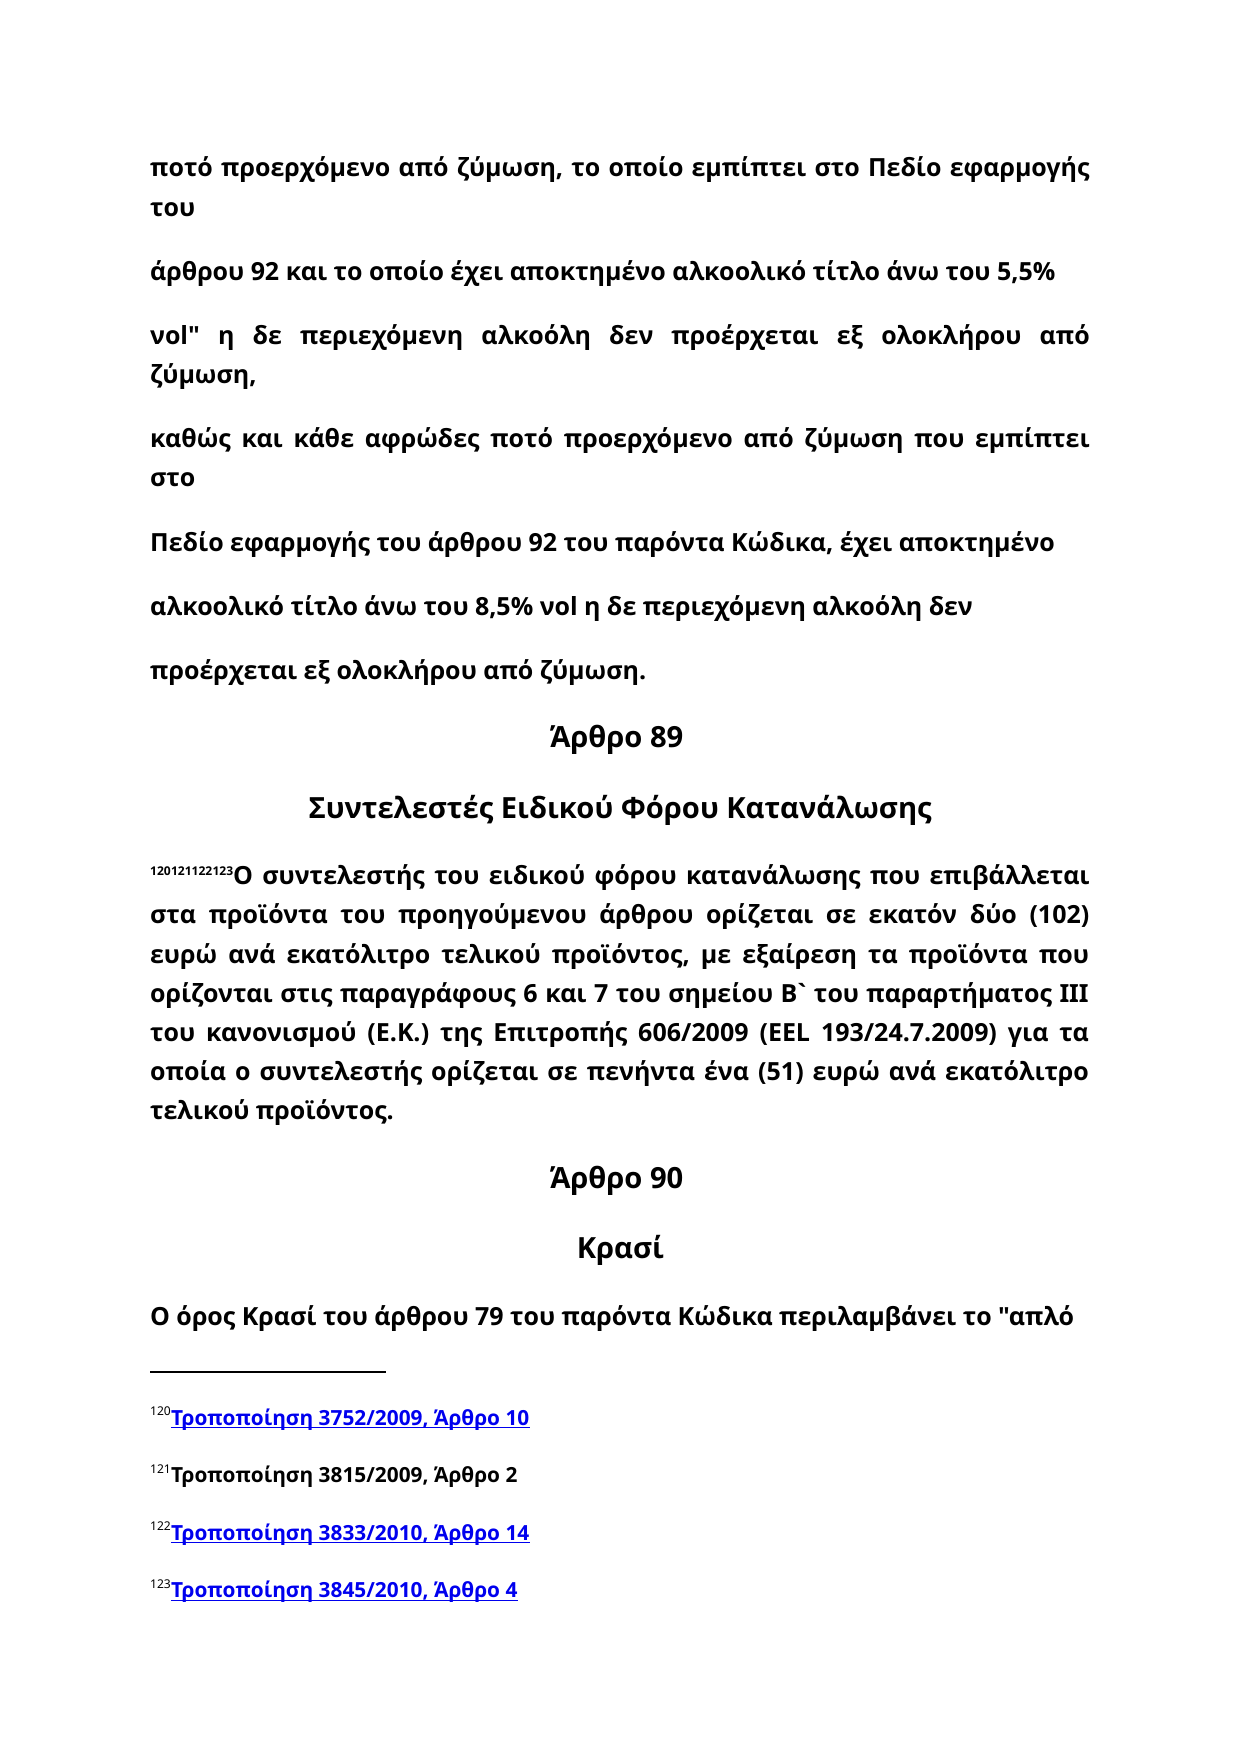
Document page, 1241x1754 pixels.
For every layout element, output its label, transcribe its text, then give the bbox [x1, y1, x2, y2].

text Ο συντελεστής του ειδικού φόρου κατανάλωσης που επιβάλλεται στα προϊόντα του προηγούμενου άρθρου ορίζεται σε εκατόν δύο (102) ευρώ ανά εκατόλιτρο τελικού προϊόντος, με εξαίρεση τα προϊόντα που ορίζονται στις παραγράφους 6 και 7 του σημείου Β` του παραρτήματος III του κανονισμού (Ε.Κ.) της Επιτροπής 606/2009 (EEL 193/24.7.2009) για τα οποία ο συντελεστής ορίζεται σε πενήντα ένα (51) ευρώ ανά εκατόλιτρο τελικού προϊόντος. [150, 858, 1090, 1127]
subtitle Άρθρο 89 [150, 717, 1090, 756]
text νοl" η δε περιεχόμενη αλκοόλη δεν προέρχεται εξ ολοκλήρου από ζύμωση, [150, 317, 1090, 391]
text άρθρου 92 και το οποίο έχει αποκτημένο αλκοολικό τίτλο άνω του 5,5% [150, 253, 1090, 287]
text Τροποποίηση 3845/2010, Άρθρο 4 [150, 1576, 1090, 1604]
text Τροποποίηση 3752/2009, Άρθρο 10 [150, 1403, 1090, 1431]
text Πεδίο εφαρμογής του άρθρου 92 του παρόντα Κώδικα, έχει αποκτημένο [150, 524, 1090, 558]
text ποτό προερχόμενο από ζύμωση, το οποίο εμπίπτει στο Πεδίο εφαρμογής του [150, 150, 1090, 223]
text Τροποποίηση 3815/2009, Άρθρο 2 [150, 1460, 1090, 1489]
subtitle Άρθρο 90 [150, 1157, 1090, 1197]
text Τροποποίηση 3833/2010, Άρθρο 14 [150, 1518, 1090, 1546]
subtitle Κρασί [150, 1228, 1090, 1267]
text προέρχεται εξ ολοκλήρου από ζύμωση. [150, 652, 1090, 687]
subtitle Συντελεστές Ειδικού Φόρου Κατανάλωσης [150, 787, 1090, 827]
text αλκοολικό τίτλο άνω του 8,5% νοl η δε περιεχόμενη αλκοόλη δεν [150, 588, 1090, 622]
text Ο όρος Κρασί του άρθρου 79 του παρόντα Κώδικα περιλαμβάνει το "απλό [150, 1298, 1090, 1332]
text καθώς και κάθε αφρώδες ποτό προερχόμενο από ζύμωση που εμπίπτει στο [150, 421, 1090, 494]
